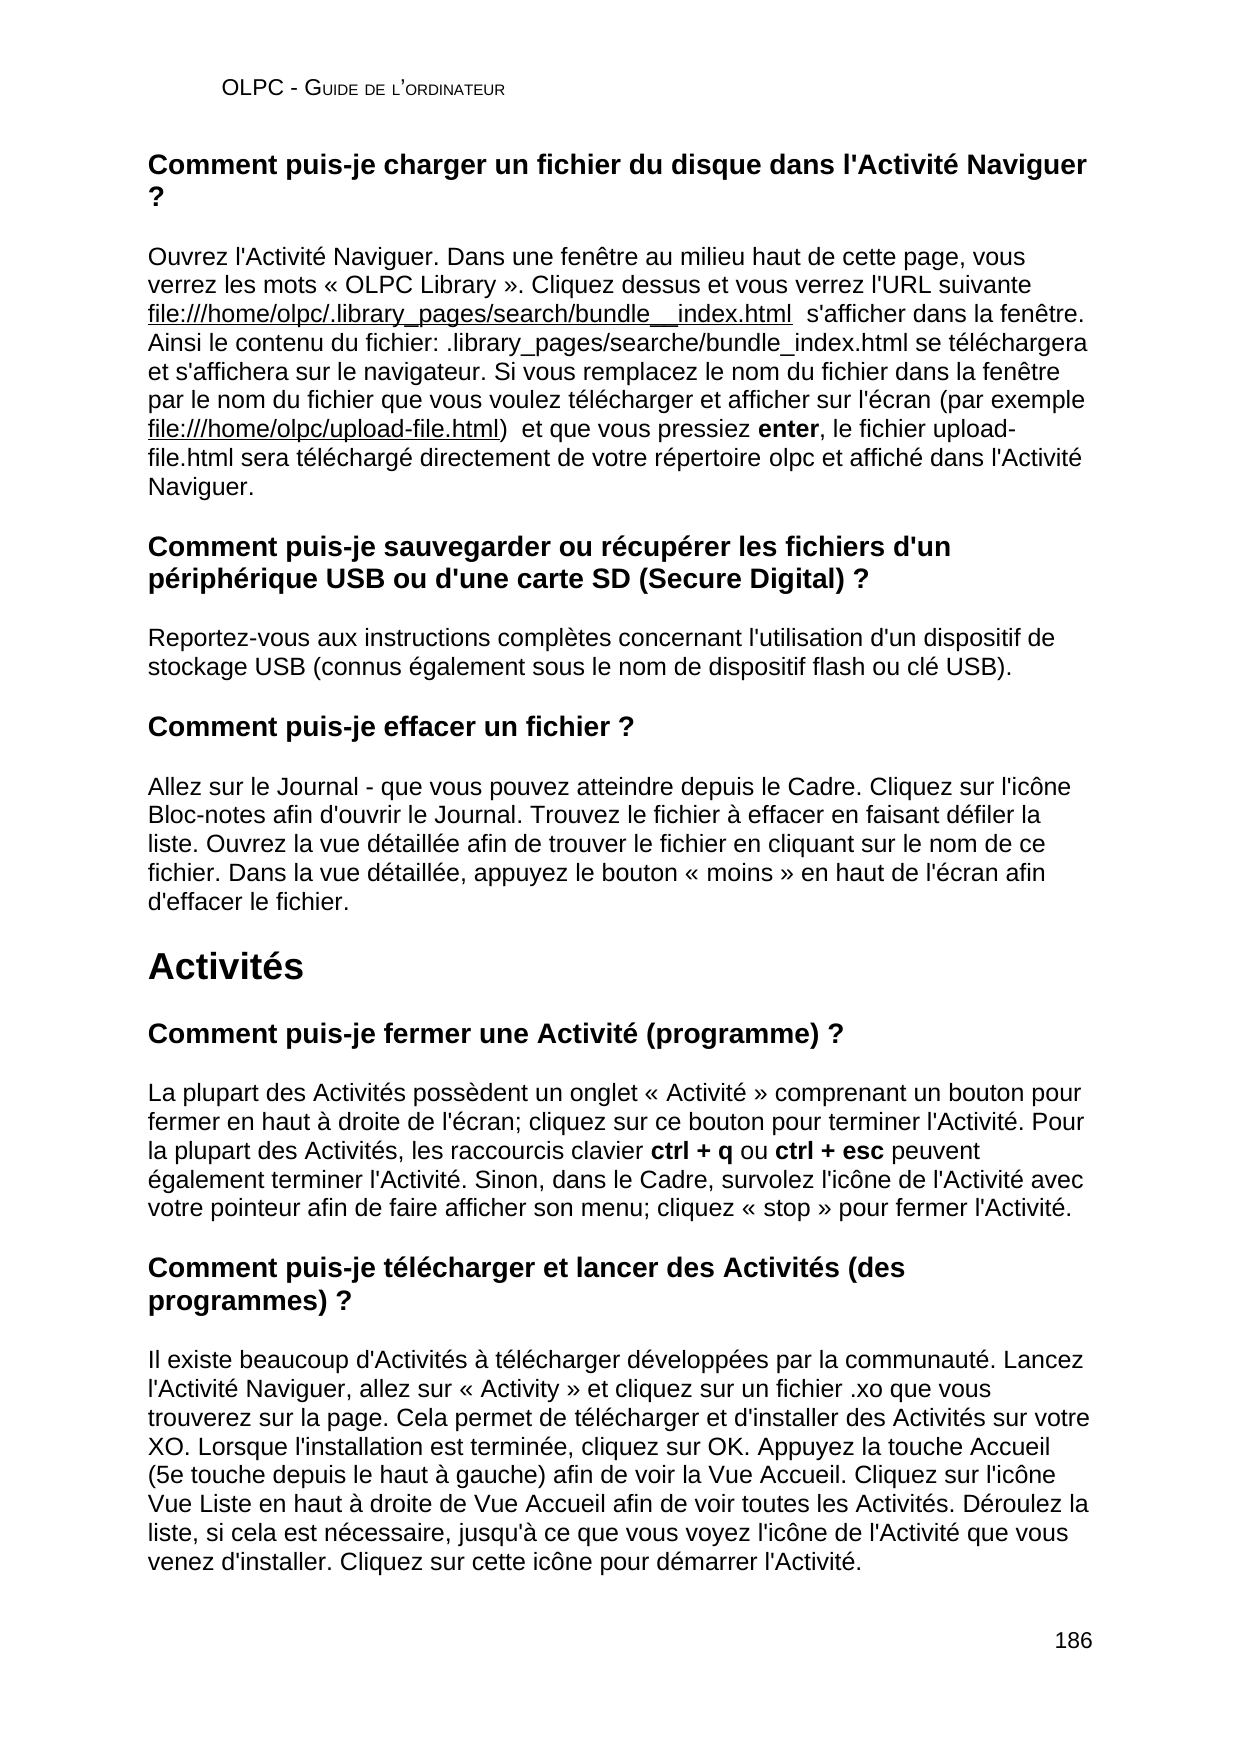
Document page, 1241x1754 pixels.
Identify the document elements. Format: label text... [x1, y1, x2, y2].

text Comment puis-je effacer un fichier ? [148, 710, 1092, 742]
text Activités [148, 944, 1092, 988]
text Ouvrez l'Activité Naviguer. Dans une fenêtre au milieu haut de cette page, vous verrez les mots « OLPC Library ». Cliquez dessus et vous verrez l'URL suivante file:///home/olpc/.library_pages/search/bundle__index.html s'afficher dans la fenêtre. Ainsi le contenu du fichier: .library_pages/searche/bundle_index.html se téléchargera et s'affichera sur le navigateur. Si vous remplacez le nom du fichier dans la fenêtre par le nom du fichier que vous voulez télécharger et afficher sur l'écran (par exemple file:///home/olpc/upload-file.html) et que vous pressiez enter, le fichier upload-file.html sera téléchargé directement de votre répertoire olpc et affiché dans l'Activité Naviguer. [148, 242, 1092, 500]
text Reportez-vous aux instructions complètes concernant l'utilisation d'un dispositif de stockage USB (connus également sous le nom de dispositif flash ou clé USB). [148, 623, 1092, 681]
text Comment puis-je télécharger et lancer des Activités (des programmes) ? [148, 1251, 1092, 1316]
text Comment puis-je charger un fichier du disque dans l'Activité Naviguer ? [148, 148, 1092, 212]
text Allez sur le Journal - que vous pouvez atteindre depuis le Cadre. Cliquez sur l'icône Bloc-notes afin d'ouvrir le Journal. Trouvez le fichier à effacer en faisant défiler la liste. Ouvrez la vue détaillée afin de trouver le fichier en cliquant sur le nom de ce fichier. Dans la vue détaillée, appuyez le bouton « moins » en haut de l'écran afin d'effacer le fichier. [148, 772, 1092, 915]
text Il existe beaucoup d'Activités à télécharger développées par la communauté. Lancez l'Activité Naviguer, allez sur « Activity » et cliquez sur un fichier .xo que vous trouverez sur la page. Cela permet de télécharger et d'installer des Activités sur votre XO. Lorsque l'installation est terminée, cliquez sur OK. Appuyez la touche Accueil (5e touche depuis le haut à gauche) afin de voir la Vue Accueil. Cliquez sur l'icône Vue Liste en haut à droite de Vue Accueil afin de voir toutes les Activités. Déroulez la liste, si cela est nécessaire, jusqu'à ce que vous voyez l'icône de l'Activité que vous venez d'installer. Cliquez sur cette icône pour démarrer l'Activité. [148, 1345, 1092, 1575]
text La plupart des Activités possèdent un onglet « Activité » comprenant un bouton pour fermer en haut à droite de l'écran; cliquez sur ce bouton pour terminer l'Activité. Pour la plupart des Activités, les raccourcis clavier ctrl + q ou ctrl + esc peuvent également terminer l'Activité. Sinon, dans le Cadre, survolez l'icône de l'Activité avec votre pointeur afin de faire afficher son menu; cliquez « stop » pour fermer l'Activité. [148, 1078, 1092, 1222]
text Comment puis-je sauvegarder ou récupérer les fichiers d'un périphérique USB ou d'une carte SD (Secure Digital) ? [148, 529, 1092, 594]
text Comment puis-je fermer une Activité (programme) ? [148, 1017, 1092, 1049]
